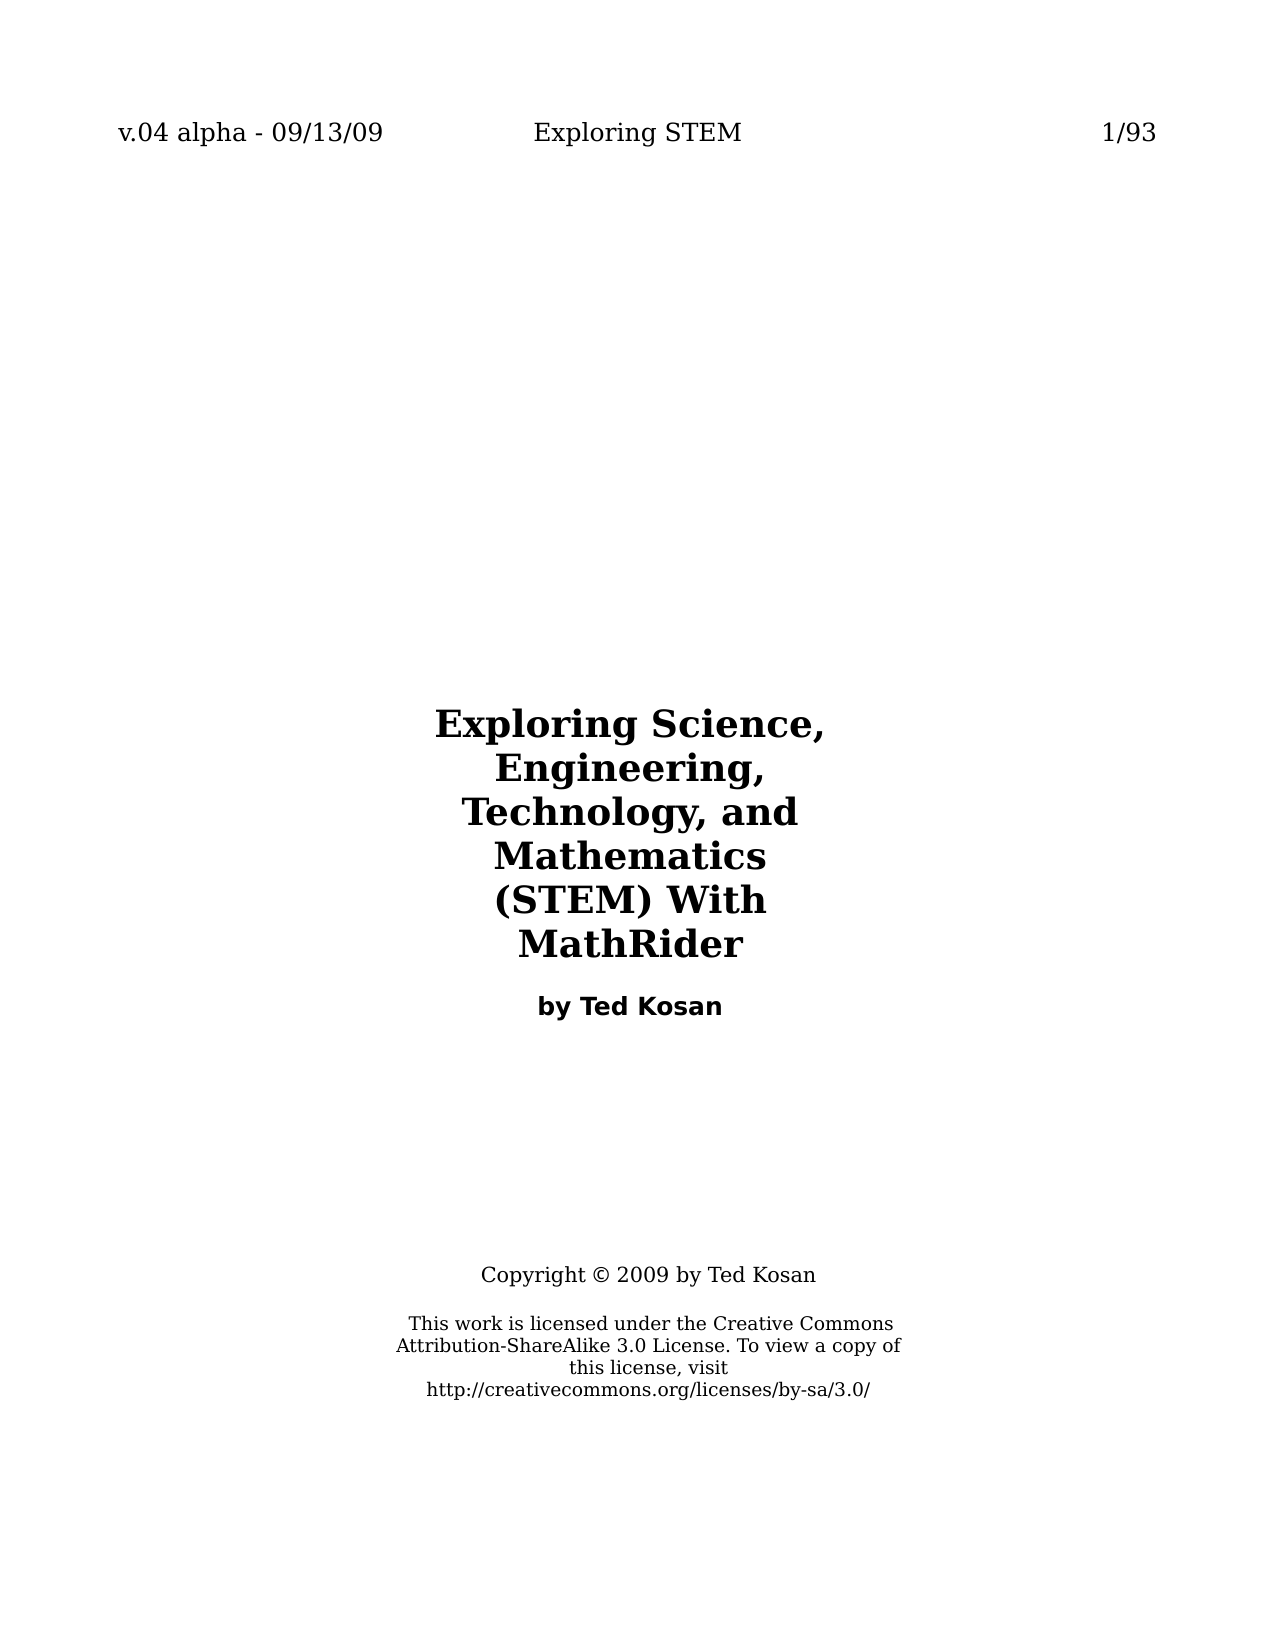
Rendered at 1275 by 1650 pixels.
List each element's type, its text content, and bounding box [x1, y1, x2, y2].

text by Ted Kosan [427, 992, 832, 1021]
text Exploring Science, Engineering, Technology, and Mathematics (STEM) With MathRider [427, 702, 832, 967]
text This work is licensed under the Creative Commons Attribution-ShareAlike 3.0 License. To view a copy of this license, visit http://creativecommons.org/licenses/by-sa/3.0/ [382, 1313, 915, 1401]
text Copyright © 2009 by Ted Kosan [382, 1260, 915, 1289]
